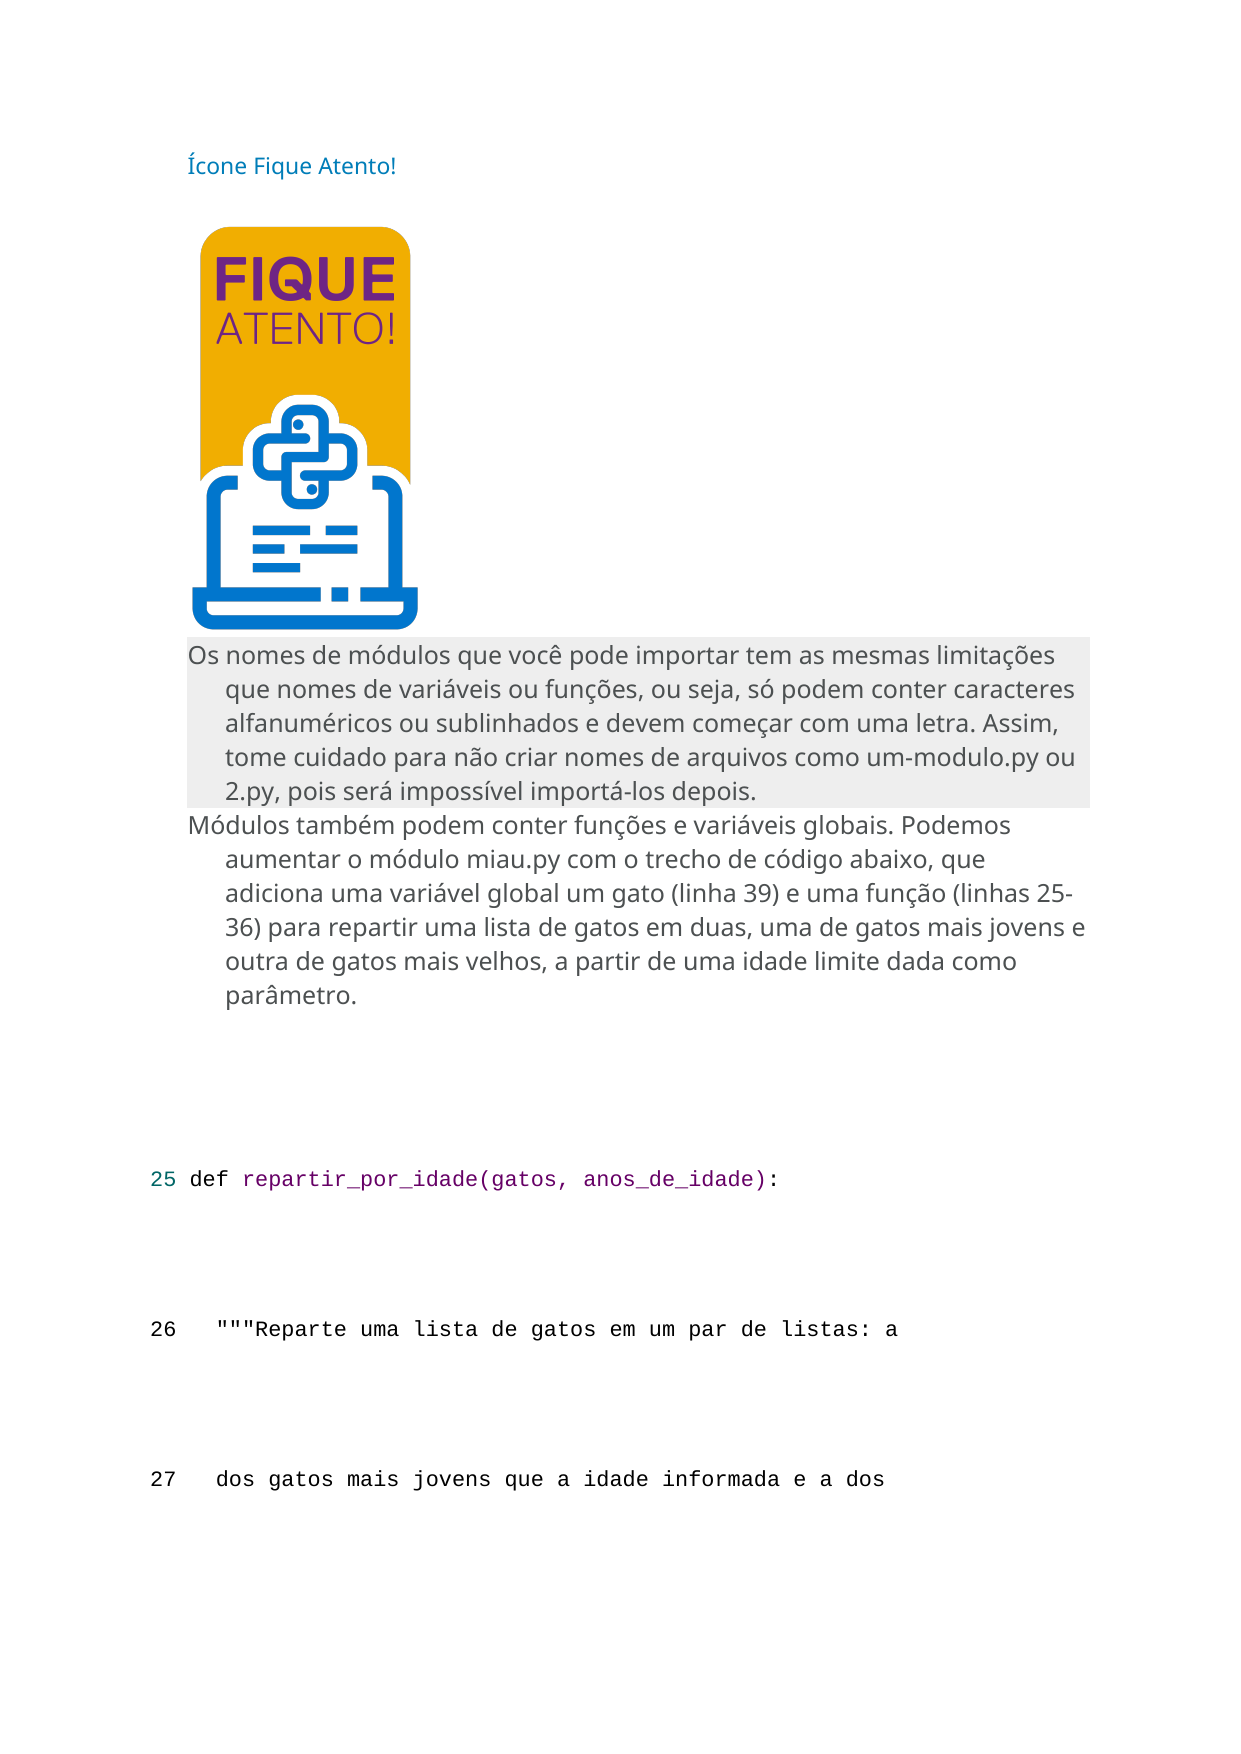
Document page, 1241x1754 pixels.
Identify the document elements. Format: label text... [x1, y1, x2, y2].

list Os nomes de módulos que você pode importar tem as mesmas limitações que nomes de variáveis ou funções, ou seja, só podem conter caracteres alfanuméricos ou sublinhados e devem começar com uma letra. Assim, tome cuidado para não criar nomes de arquivos como um-modulo.py ou 2.py, pois será impossível importá-los depois. [187, 637, 1090, 808]
subtitle Ícone Fique Atento! [187, 150, 1092, 181]
list Módulos também podem conter funções e variáveis globais. Podemos aumentar o módulo miau.py com o trecho de código abaixo, que adiciona uma variável global um gato (linha 39) e uma função (linhas 25-36) para repartir uma lista de gatos em duas, uma de gatos mais jovens e outra de gatos mais velhos, a partir de uma idade limite dada como parâmetro. [187, 808, 1121, 1043]
text 27 dos gatos mais jovens que a idade informada e a dos [150, 1468, 1088, 1493]
text 25 def repartir_por_idade(gatos, anos_de_idade): [150, 1168, 1088, 1193]
text 26 """Reparte uma lista de gatos em um par de listas: a [150, 1318, 1088, 1343]
picture [187, 218, 423, 638]
